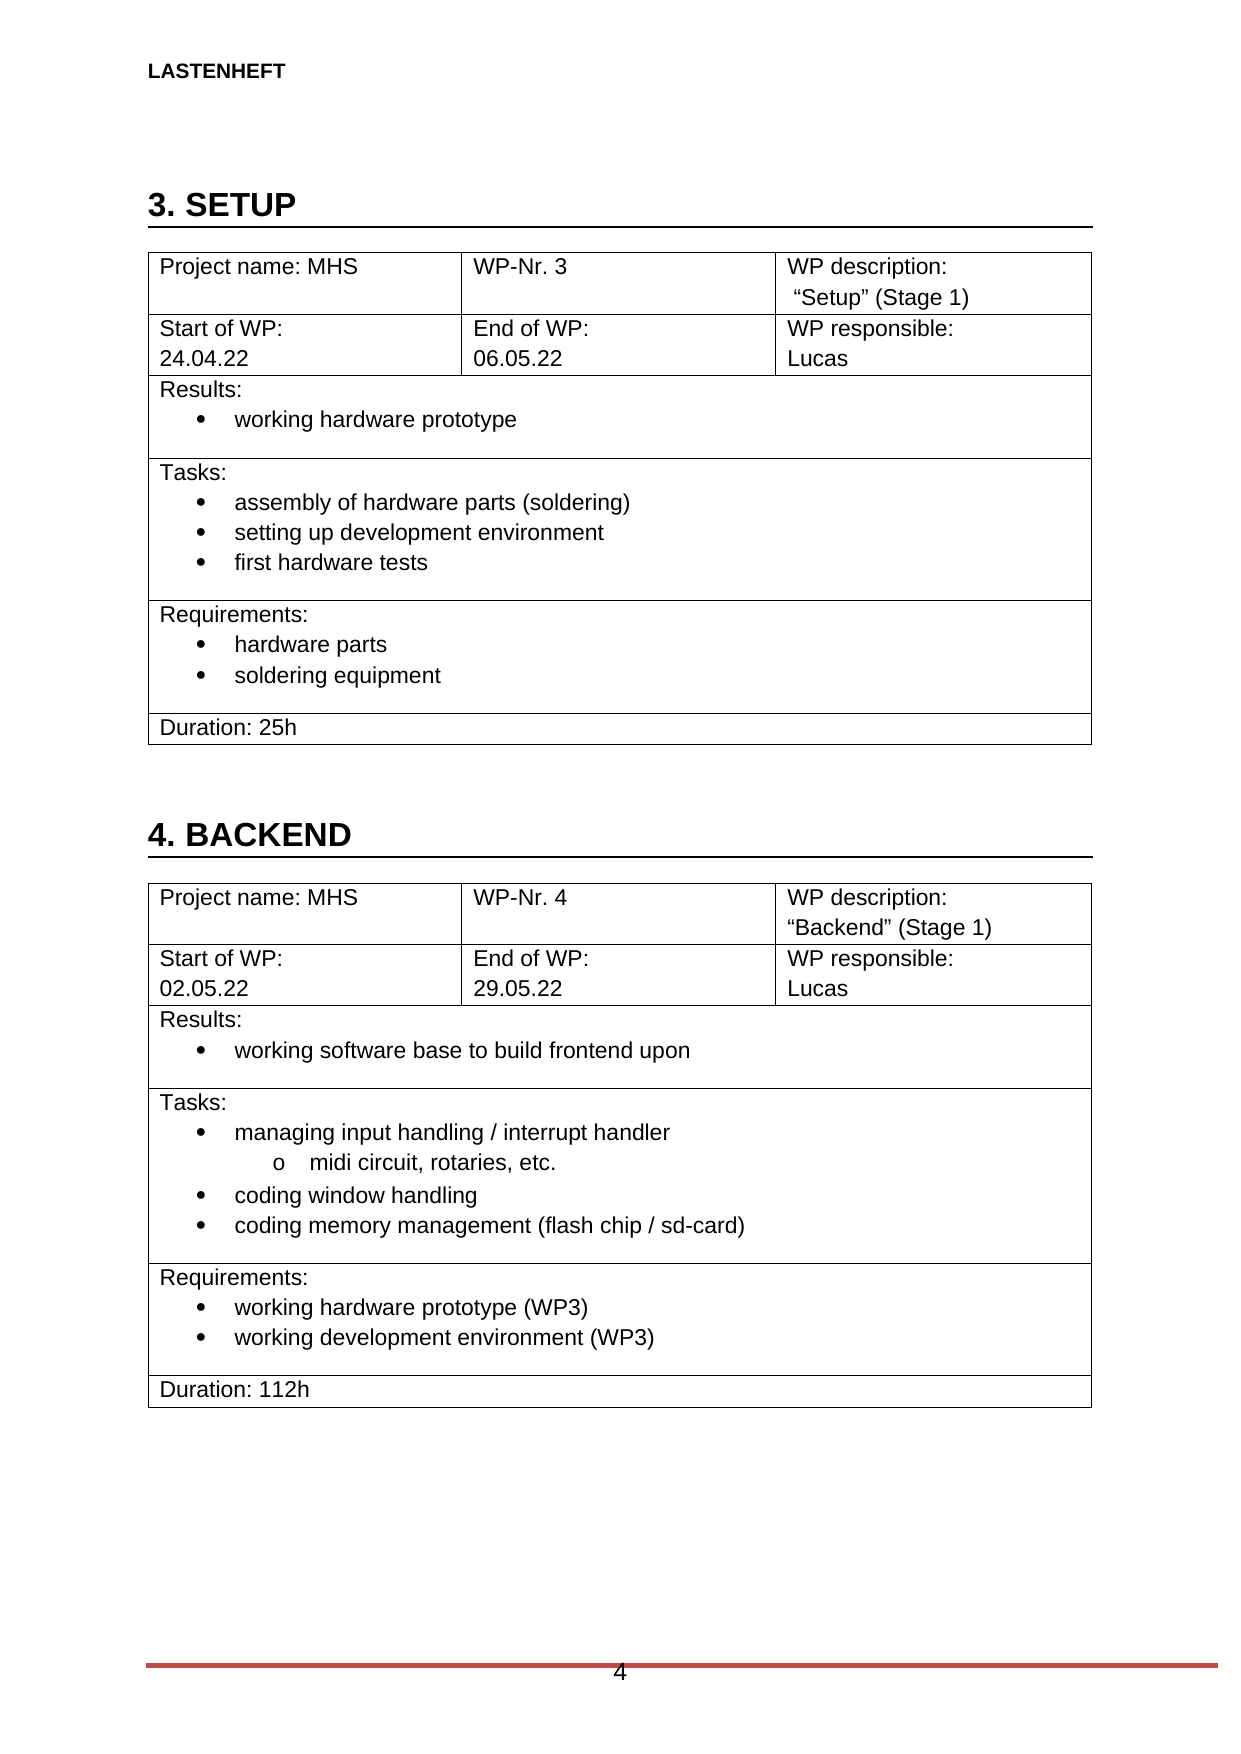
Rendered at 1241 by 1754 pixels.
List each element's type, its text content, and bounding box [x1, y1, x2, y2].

table_cell WP responsible: Lucas [776, 315, 1091, 375]
subtitle Setup [148, 185, 1093, 226]
table_header WP description: “Setup” (Stage 1) [776, 253, 1091, 314]
table_cell Tasks: managing input handling / interrupt handler midi circuit, rotaries, etc. coding window handling coding memory management (flash chip / sd-card) [149, 1089, 1091, 1263]
table_cell [462, 1376, 1091, 1407]
table_cell Results: working hardware prototype [149, 376, 1091, 457]
table_cell Results: working software base to build frontend upon [149, 1006, 1091, 1088]
table_cell Start of WP: 02.05.22 [149, 945, 461, 1005]
table_cell Requirements: hardware parts soldering equipment [149, 601, 1091, 713]
table_header Project name: MHS [149, 253, 461, 314]
table_cell Duration: 112h [149, 1376, 462, 1407]
table_cell Duration: 25h [149, 714, 462, 744]
table_cell End of WP: 06.05.22 [462, 315, 775, 375]
table_cell End of WP: 29.05.22 [462, 945, 775, 1005]
table_cell Requirements: working hardware prototype (WP3) working development environment (WP3) [149, 1264, 1091, 1375]
table_header Project name: MHS [149, 884, 461, 944]
subtitle Backend [148, 815, 1093, 856]
table_header WP description: “Backend” (Stage 1) [776, 884, 1091, 944]
table_cell Start of WP: 24.04.22 [149, 315, 461, 375]
table_header WP-Nr. 3 [462, 253, 775, 314]
table_cell Tasks: assembly of hardware parts (soldering) setting up development environment first hardware tests [149, 459, 1091, 600]
table_header WP-Nr. 4 [462, 884, 775, 944]
table_cell WP responsible: Lucas [776, 945, 1091, 1005]
table_cell [462, 714, 1091, 744]
